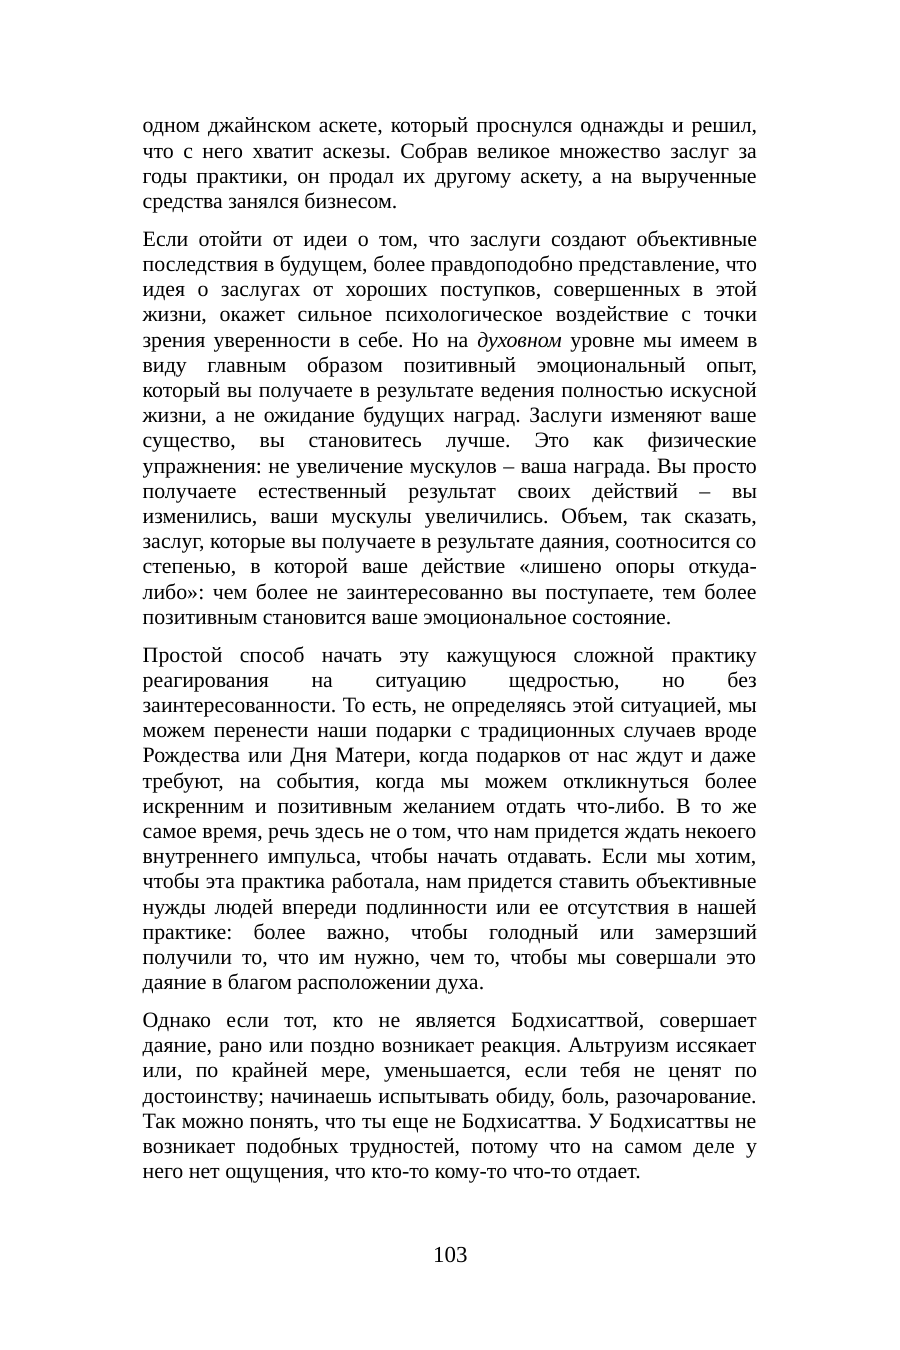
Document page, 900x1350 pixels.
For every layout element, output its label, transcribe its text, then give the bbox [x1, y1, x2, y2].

text одном джайнском аскете, который проснулся однажды и решил, что с него хватит аскезы. Собрав великое множество заслуг за годы практики, он продал их другому аскету, а на вырученные средства занялся бизнесом. [142, 112, 757, 213]
text Если отойти от идеи о том, что заслуги создают объективные последствия в будущем, более правдоподобно представление, что идея о заслугах от хороших поступков, совершенных в этой жизни, окажет сильное психологическое воздействие с точки зрения уверенности в себе. Но на духовном уровне мы имеем в виду главным образом позитивный эмоциональный опыт, который вы получаете в результате ведения полностью искусной жизни, а не ожидание будущих наград. Заслуги изменяют ваше существо, вы становитесь лучше. Это как физические упражнения: не увеличение мускулов – ваша награда. Вы просто получаете естественный результат своих действий – вы изменились, ваши мускулы увеличились. Объем, так сказать, заслуг, которые вы получаете в результате даяния, соотносится со степенью, в которой ваше действие «лишено опоры откуда-либо»: чем более не заинтересованно вы поступаете, тем более позитивным становится ваше эмоциональное состояние. [142, 226, 757, 629]
text Однако если тот, кто не является Бодхисаттвой, совершает даяние, рано или поздно возникает реакция. Альтруизм иссякает или, по крайней мере, уменьшается, если тебя не ценят по достоинству; начинаешь испытывать обиду, боль, разочарование. Так можно понять, что ты еще не Бодхисаттва. У Бодхисаттвы не возникает подобных трудностей, потому что на самом деле у него нет ощущения, что кто-то кому-то что-то отдает. [142, 1007, 757, 1183]
text Простой способ начать эту кажущуюся сложной практику реагирования на ситуацию щедростью, но без заинтересованности. То есть, не определяясь этой ситуацией, мы можем перенести наши подарки с традиционных случаев вроде Рождества или Дня Матери, когда подарков от нас ждут и даже требуют, на события, когда мы можем откликнуться более искренним и позитивным желанием отдать что-либо. В то же самое время, речь здесь не о том, что нам придется ждать некоего внутреннего импульса, чтобы начать отдавать. Если мы хотим, чтобы эта практика работала, нам придется ставить объективные нужды людей впереди подлинности или ее отсутствия в нашей практике: более важно, чтобы голодный или замерзший получили то, что им нужно, чем то, чтобы мы совершали это даяние в благом расположении духа. [142, 642, 757, 994]
